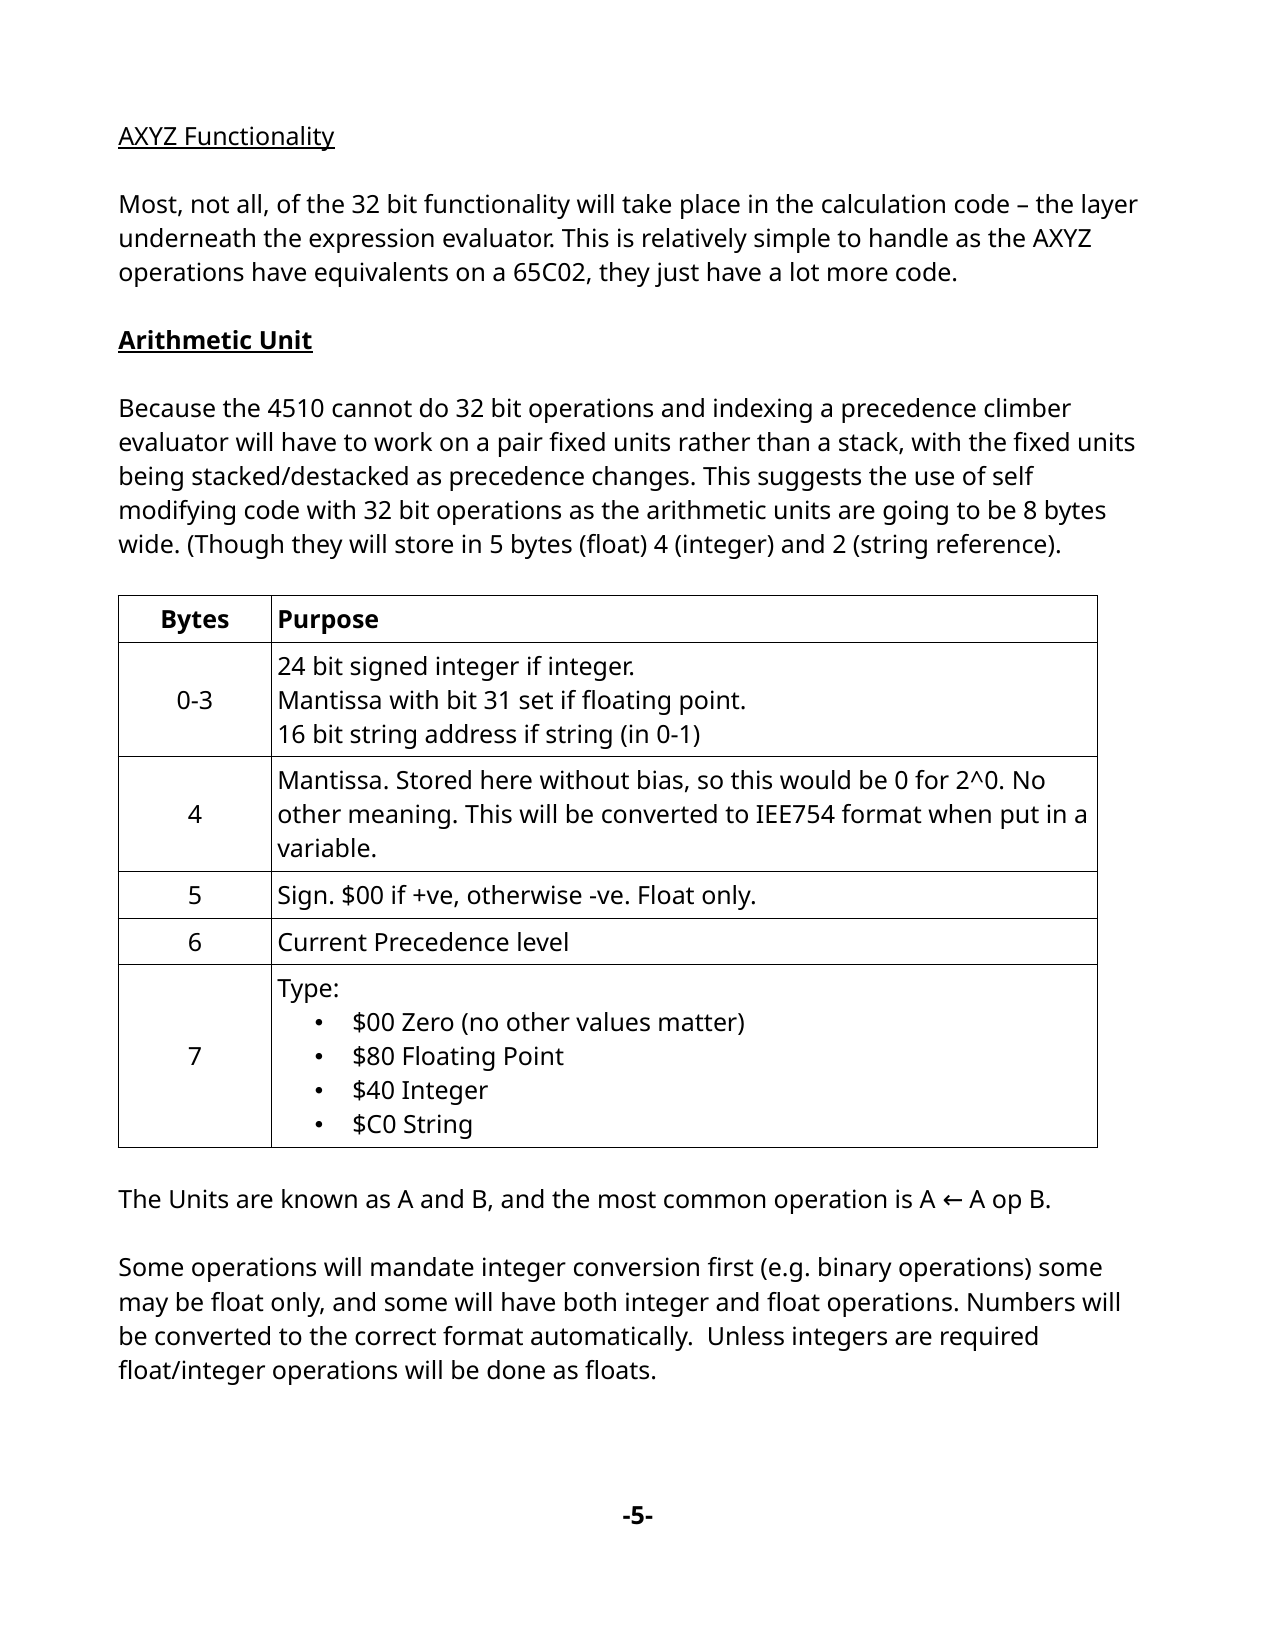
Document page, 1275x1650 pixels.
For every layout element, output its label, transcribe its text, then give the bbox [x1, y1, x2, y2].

text Arithmetic Unit [118, 322, 1157, 357]
text Most, not all, of the 32 bit functionality will take place in the calculation code – the layer underneath the expression evaluator. This is relatively simple to handle as the AXYZ operations have equivalents on a 65C02, they just have a lot more code. [118, 186, 1157, 288]
table_cell 0-3 [119, 643, 271, 756]
table_cell Current Precedence level [272, 919, 1097, 964]
table_cell Type: $00 Zero (no other values matter) $80 Floating Point $40 Integer $C0 String [272, 965, 1097, 1147]
table_cell 7 [119, 965, 271, 1147]
text Some operations will mandate integer conversion first (e.g. binary operations) some may be float only, and some will have both integer and float operations. Numbers will be converted to the correct format automatically. Unless integers are required float/integer operations will be done as floats. [118, 1250, 1157, 1386]
text Because the 4510 cannot do 32 bit operations and indexing a precedence climber evaluator will have to work on a pair fixed units rather than a stack, with the fixed units being stacked/destacked as precedence changes. This suggests the use of self modifying code with 32 bit operations as the arithmetic units are going to be 8 bytes wide. (Though they will store in 5 bytes (float) 4 (integer) and 2 (string reference). [118, 391, 1157, 561]
text AXYZ Functionality [118, 118, 1157, 152]
table_header Bytes [119, 596, 271, 642]
table_cell 24 bit signed integer if integer. Mantissa with bit 31 set if floating point. 16 bit string address if string (in 0-1) [272, 643, 1097, 756]
table_cell Mantissa. Stored here without bias, so this would be 0 for 2^0. No other meaning. This will be converted to IEE754 format when put in a variable. [272, 757, 1097, 871]
text The Units are known as A and B, and the most common operation is A ← A op B. [118, 1182, 1157, 1216]
table_cell 4 [119, 757, 271, 871]
table_cell 5 [119, 872, 271, 917]
table_cell Sign. $00 if +ve, otherwise -ve. Float only. [272, 872, 1097, 917]
table_cell 6 [119, 919, 271, 964]
table_header Purpose [272, 596, 1097, 642]
